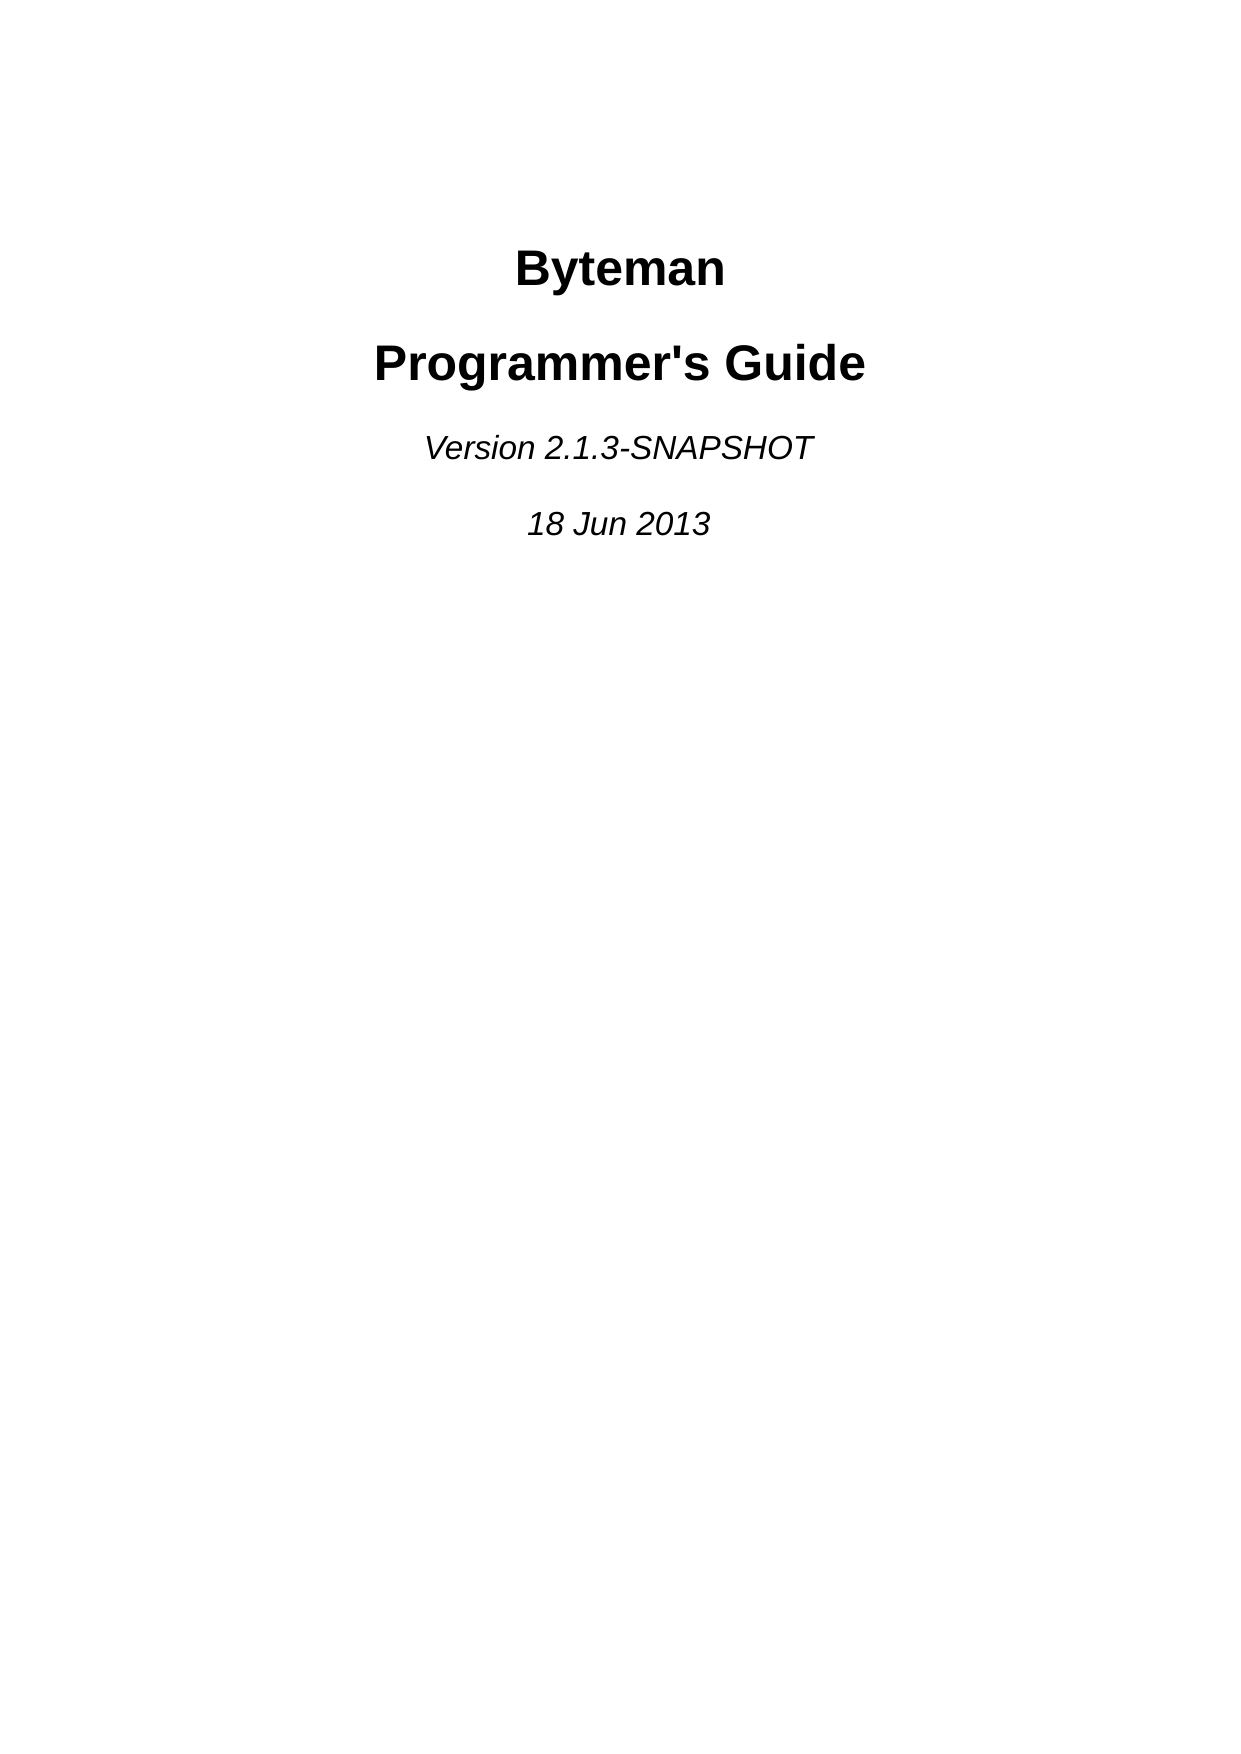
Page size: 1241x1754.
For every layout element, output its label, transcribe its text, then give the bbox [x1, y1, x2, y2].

subtitle Version 2.1.3-SNAPSHOT [118, 428, 1122, 467]
title Byteman [118, 238, 1122, 296]
subtitle 18 Jun 2013 [118, 504, 1122, 542]
title Programmer's Guide [118, 333, 1122, 391]
